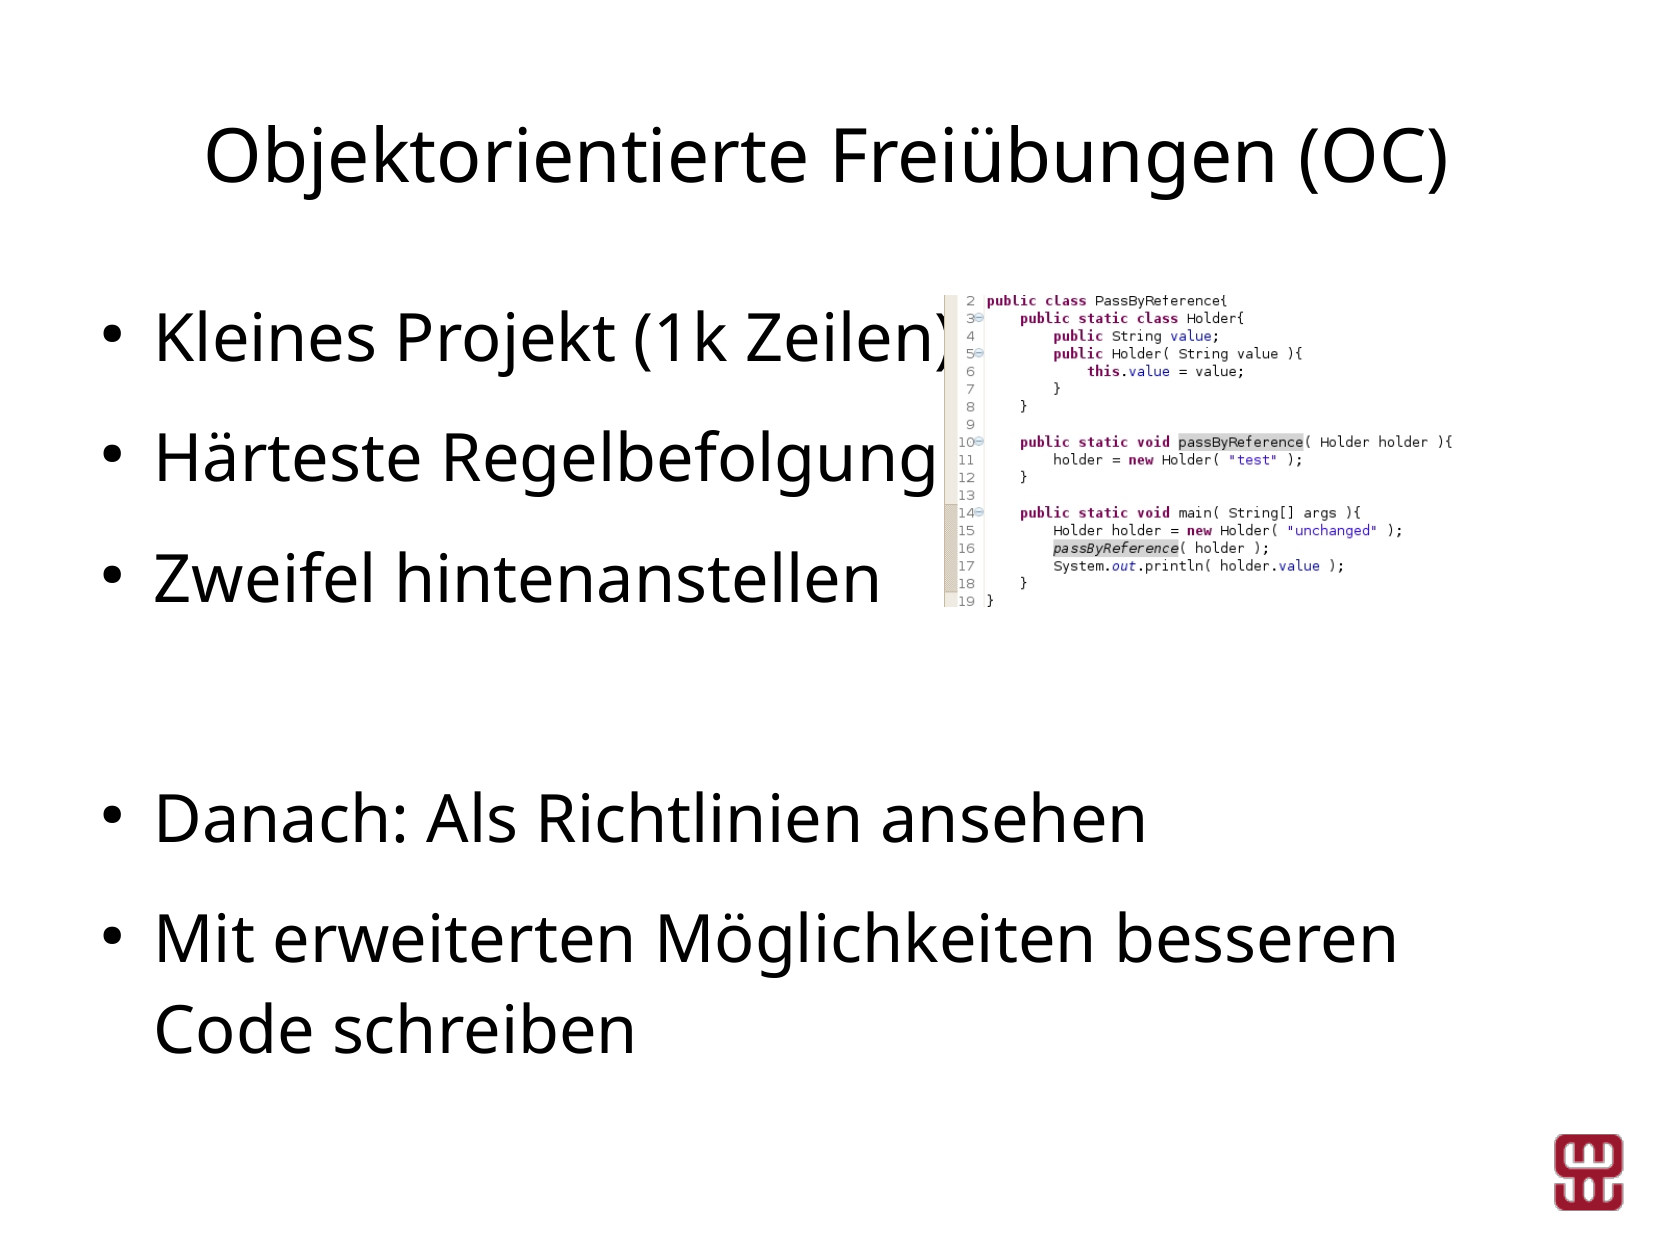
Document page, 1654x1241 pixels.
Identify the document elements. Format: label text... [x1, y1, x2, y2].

picture [944, 295, 1465, 607]
list Kleines Projekt (1k Zeilen) Härteste Regelbefolgung Zweifel hintenanstellen Danach: Als Richtlinien ansehen Mit erweiterten Möglichkeiten besseren Code schreiben [82, 290, 1571, 1094]
title Objektorientierte Freiübungen (OC) [82, 56, 1571, 250]
picture [1553, 1133, 1625, 1214]
